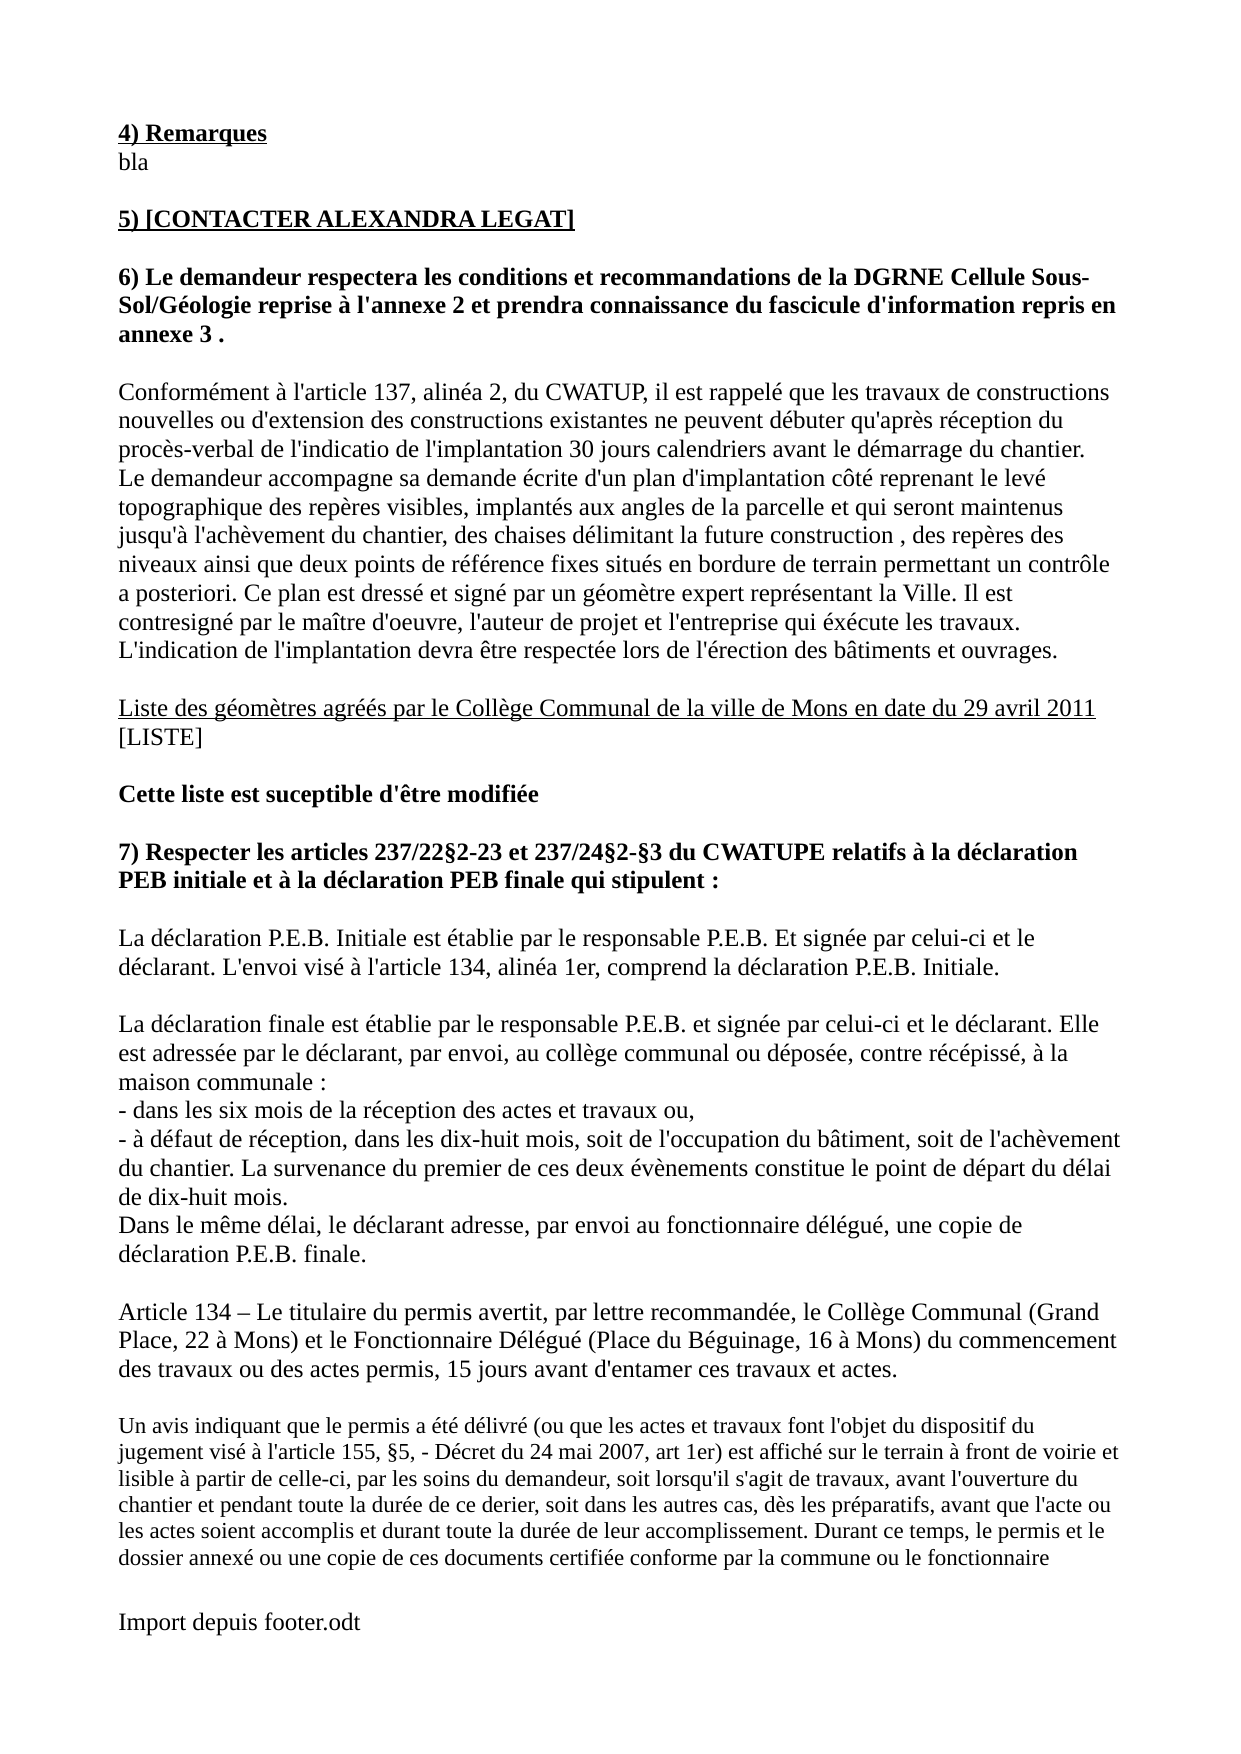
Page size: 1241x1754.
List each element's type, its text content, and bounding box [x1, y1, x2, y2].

title 5) [CONTACTER ALEXANDRA LEGAT] [118, 204, 1122, 233]
title 6) Le demandeur respectera les conditions et recommandations de la DGRNE Cellule Sous-Sol/Géologie reprise à l'annexe 2 et prendra connaissance du fascicule d'information repris en annexe 3 . [118, 262, 1122, 348]
text La déclaration P.E.B. Initiale est établie par le responsable P.E.B. Et signée par celui-ci et le déclarant. L'envoi visé à l'article 134, alinéa 1er, comprend la déclaration P.E.B. Initiale. [118, 923, 1122, 1009]
title 7) Respecter les articles 237/22§2-23 et 237/24§2-§3 du CWATUPE relatifs à la déclaration PEB initiale et à la déclaration PEB finale qui stipulent : [118, 837, 1122, 923]
text Cette liste est suceptible d'être modifiée [118, 779, 1122, 808]
text [LISTE] [118, 722, 1122, 751]
text La déclaration finale est établie par le responsable P.E.B. et signée par celui-ci et le déclarant. Elle est adressée par le déclarant, par envoi, au collège communal ou déposée, contre récépissé, à la maison communale : - dans les six mois de la réception des actes et travaux ou, - à défaut de réception, dans les dix-huit mois, soit de l'occupation du bâtiment, soit de l'achèvement du chantier. La survenance du premier de ces deux évènements constitue le point de départ du délai de dix-huit mois. Dans le même délai, le déclarant adresse, par envoi au fonctionnaire délégué, une copie de déclaration P.E.B. finale. [118, 1009, 1122, 1268]
text Un avis indiquant que le permis a été délivré (ou que les actes et travaux font l'objet du dispositif du jugement visé à l'article 155, §5, - Décret du 24 mai 2007, art 1er) est affiché sur le terrain à front de voirie et lisible à partir de celle-ci, par les soins du demandeur, soit lorsqu'il s'agit de travaux, avant l'ouverture du chantier et pendant toute la durée de ce derier, soit dans les autres cas, dès les préparatifs, avant que l'acte ou les actes soient accomplis et durant toute la durée de leur accomplissement. Durant ce temps, le permis et le dossier annexé ou une copie de ces documents certifiée conforme par la commune ou le fonctionnaire [118, 1412, 1122, 1570]
text Conformément à l'article 137, alinéa 2, du CWATUP, il est rappelé que les travaux de constructions nouvelles ou d'extension des constructions existantes ne peuvent débuter qu'après réception du procès-verbal de l'indicatio de l'implantation 30 jours calendriers avant le démarrage du chantier. Le demandeur accompagne sa demande écrite d'un plan d'implantation côté reprenant le levé topographique des repères visibles, implantés aux angles de la parcelle et qui seront maintenus jusqu'à l'achèvement du chantier, des chaises délimitant la future construction , des repères des niveaux ainsi que deux points de référence fixes situés en bordure de terrain permettant un contrôle a posteriori. Ce plan est dressé et signé par un géomètre expert représentant la Ville. Il est contresigné par le maître d'oeuvre, l'auteur de projet et l'entreprise qui éxécute les travaux. L'indication de l'implantation devra être respectée lors de l'érection des bâtiments et ouvrages. [118, 377, 1122, 664]
text Liste des géomètres agréés par le Collège Communal de la ville de Mons en date du 29 avril 2011 [118, 693, 1122, 722]
text Article 134 – Le titulaire du permis avertit, par lettre recommandée, le Collège Communal (Grand Place, 22 à Mons) et le Fonctionnaire Délégué (Place du Béguinage, 16 à Mons) du commencement des travaux ou des actes permis, 15 jours avant d'entamer ces travaux et actes. [118, 1297, 1122, 1383]
title 4) Remarques [118, 118, 1122, 147]
text bla [118, 147, 1122, 176]
